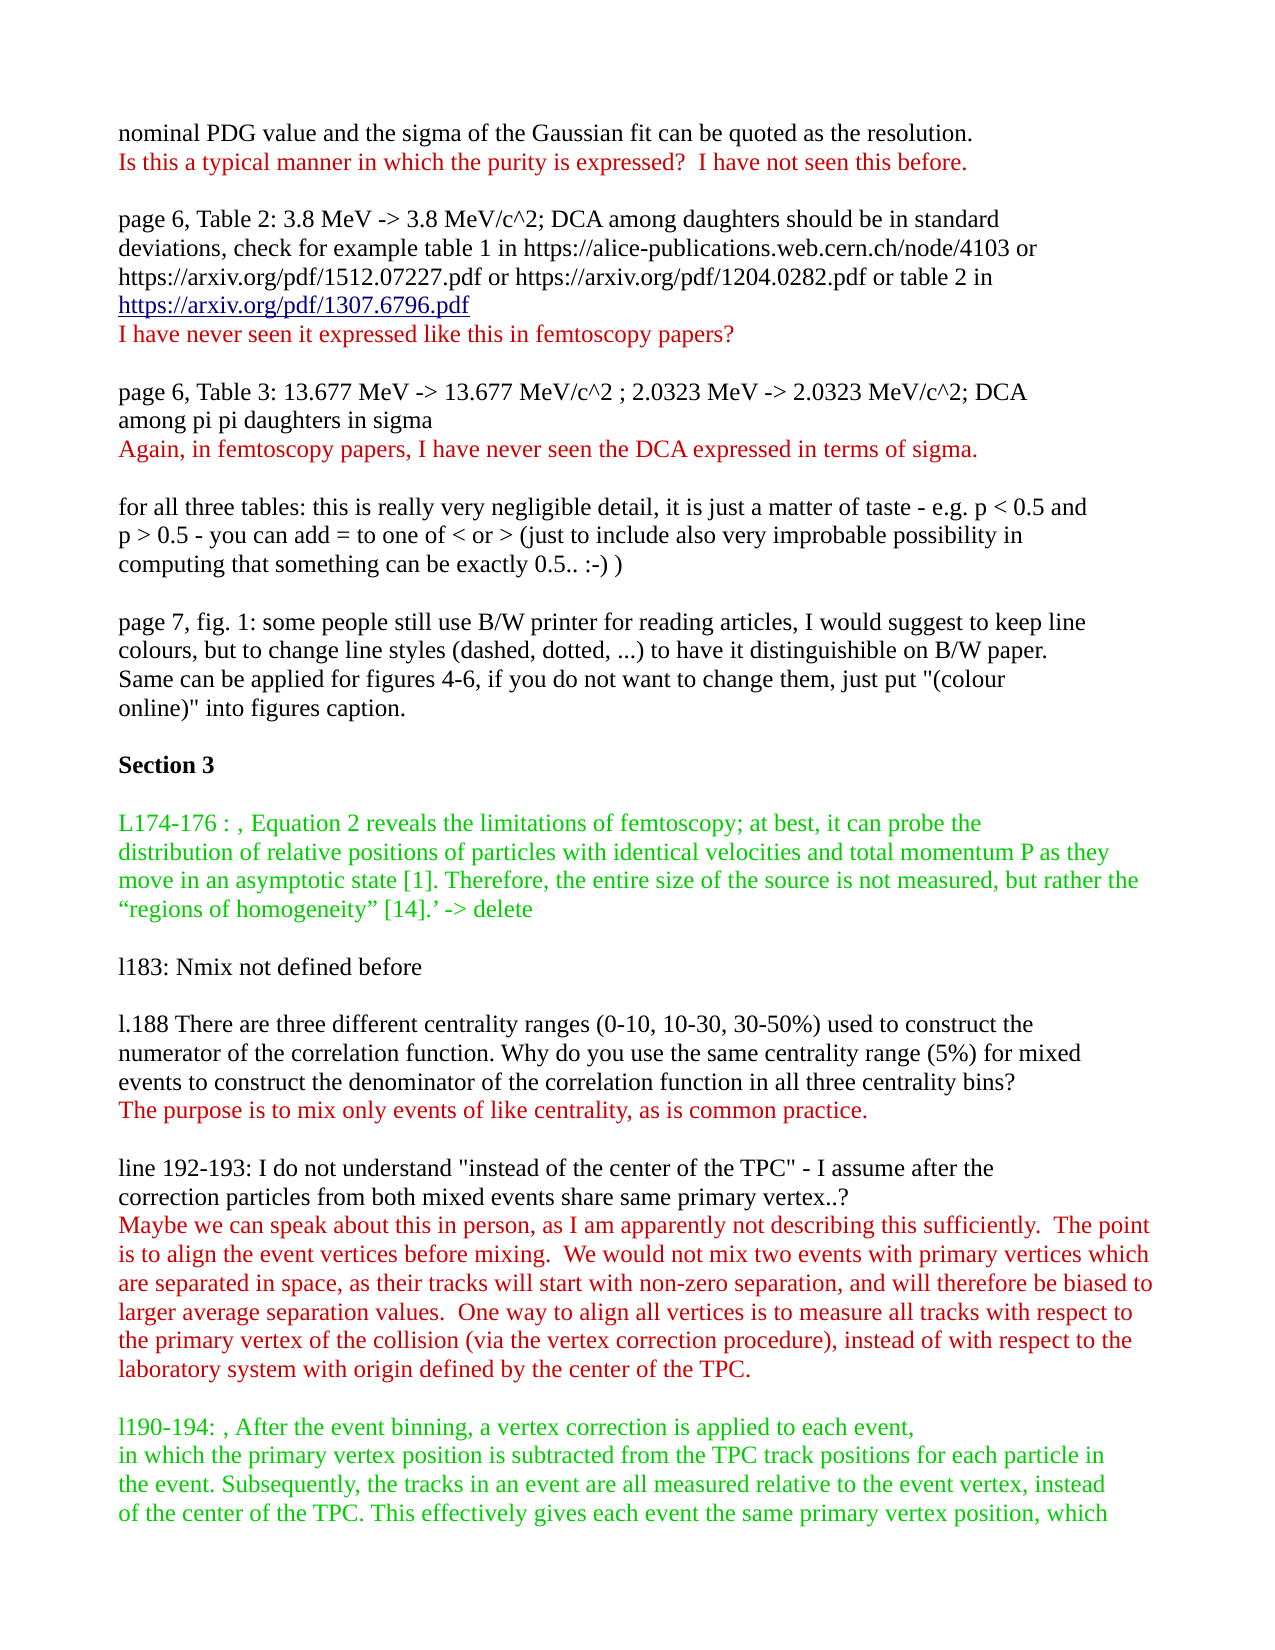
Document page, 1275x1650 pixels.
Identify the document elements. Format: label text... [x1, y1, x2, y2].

text I have never seen it expressed like this in femtoscopy papers? [118, 319, 1157, 348]
text the event. Subsequently, the tracks in an event are all measured relative to the event vertex, instead [118, 1469, 1157, 1498]
text https://arxiv.org/pdf/1307.6796.pdf [118, 291, 1157, 319]
text computing that something can be exactly 0.5.. :-) ) [118, 549, 1157, 578]
text l183: Nmix not defined before [118, 952, 1157, 981]
text l.188 There are three different centrality ranges (0-10, 10-30, 30-50%) used to construct the [118, 1009, 1157, 1038]
text correction particles from both mixed events share same primary vertex..? [118, 1182, 1157, 1211]
text Is this a typical manner in which the purity is expressed? I have not seen this before. [118, 147, 1157, 176]
text Again, in femtoscopy papers, I have never seen the DCA expressed in terms of sigma. [118, 434, 1157, 463]
text events to construct the denominator of the correlation function in all three centrality bins? [118, 1067, 1157, 1096]
text numerator of the correlation function. Why do you use the same centrality range (5%) for mixed [118, 1038, 1157, 1067]
text L174-176 : ‚ Equation 2 reveals the limitations of femtoscopy; at best, it can probe the [118, 808, 1157, 837]
text nominal PDG value and the sigma of the Gaussian fit can be quoted as the resolution. [118, 118, 1157, 147]
text page 6, Table 3: 13.677 MeV -> 13.677 MeV/c^2 ; 2.0323 MeV -> 2.0323 MeV/c^2; DCA [118, 377, 1157, 406]
text https://arxiv.org/pdf/1512.07227.pdf or https://arxiv.org/pdf/1204.0282.pdf or table 2 in [118, 262, 1157, 291]
text of the center of the TPC. This effectively gives each event the same primary vertex position, which [118, 1498, 1157, 1527]
text colours, but to change line styles (dashed, dotted, ...) to have it distinguishible on B/W paper. [118, 636, 1157, 664]
text Same can be applied for figures 4-6, if you do not want to change them, just put "(colour [118, 664, 1157, 693]
text distribution of relative positions of particles with identical velocities and total momentum P as they [118, 837, 1157, 866]
text online)" into figures caption. [118, 693, 1157, 722]
text Section 3 [118, 751, 1157, 779]
text for all three tables: this is really very negligible detail, it is just a matter of taste - e.g. p < 0.5 and [118, 492, 1157, 521]
text move in an asymptotic state [1]. Therefore, the entire size of the source is not measured, but rather the “regions of homogeneity” [14].’ -> delete [118, 866, 1157, 923]
text page 7, fig. 1: some people still use B/W printer for reading articles, I would suggest to keep line [118, 607, 1157, 636]
text line 192-193: I do not understand "instead of the center of the TPC" - I assume after the [118, 1153, 1157, 1182]
text in which the primary vertex position is subtracted from the TPC track positions for each particle in [118, 1441, 1157, 1469]
text l190-194: ‚ After the event binning, a vertex correction is applied to each event, [118, 1412, 1157, 1441]
text deviations, check for example table 1 in https://alice-publications.web.cern.ch/node/4103 or [118, 233, 1157, 262]
text Maybe we can speak about this in person, as I am apparently not describing this sufficiently. The point is to align the event vertices before mixing. We would not mix two events with primary vertices which are separated in space, as their tracks will start with non-zero separation, and will therefore be biased to larger average separation values. One way to align all vertices is to measure all tracks with respect to the primary vertex of the collision (via the vertex correction procedure), instead of with respect to the laboratory system with origin defined by the center of the TPC. [118, 1211, 1157, 1383]
text The purpose is to mix only events of like centrality, as is common practice. [118, 1096, 1157, 1124]
text page 6, Table 2: 3.8 MeV -> 3.8 MeV/c^2; DCA among daughters should be in standard [118, 204, 1157, 233]
text among pi pi daughters in sigma [118, 406, 1157, 434]
text p > 0.5 - you can add = to one of < or > (just to include also very improbable possibility in [118, 521, 1157, 549]
